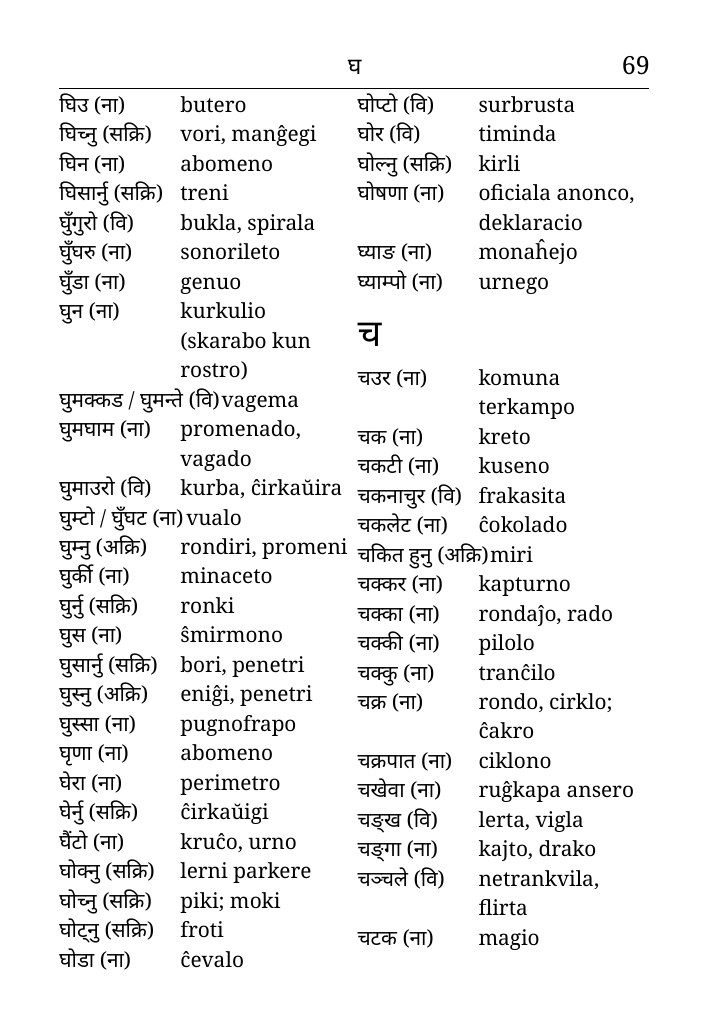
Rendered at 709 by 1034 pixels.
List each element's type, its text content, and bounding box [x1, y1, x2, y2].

text चक्रपात (ना) ciklono [357, 745, 649, 774]
text घुँगुरो (वि) bukla, spirala [59, 207, 351, 236]
text घोर (वि) timinda [357, 118, 649, 148]
text घोच्नु (सक्रि) piki; moki [59, 884, 351, 914]
text चञ्चले (वि) netrankvila, flirta [357, 863, 649, 922]
text घिसार्नु (सक्रि) treni [59, 177, 351, 207]
text घुँघरु (ना) sonorileto [59, 236, 351, 266]
text घुन (ना) kurkulio (skarabo kun rostro) [59, 295, 351, 383]
text चक्का (ना) rondaĵo, rado [357, 597, 649, 627]
text चङ्ख (वि) lerta, vigla [357, 804, 649, 833]
text घोल्नु (सक्रि) kirli [357, 148, 649, 177]
text चउर (ना) komuna terkampo [357, 362, 649, 421]
text घुसार्नु (सक्रि) bori, penetri [59, 649, 351, 678]
text घुम्नु (अक्रि) rondiri, promeni [59, 531, 351, 560]
text घिन (ना) abomeno [59, 148, 351, 177]
text चकलेट (ना) ĉokolado [357, 509, 649, 538]
text घुर्की (ना) minaceto [59, 560, 351, 590]
text घिउ (ना) butero [59, 89, 351, 118]
text घुस्सा (ना) pugnofrapo [59, 708, 351, 737]
text घोक्नु (सक्रि) lerni parkere [59, 855, 351, 884]
subtitle च [357, 313, 649, 362]
text चखेवा (ना) ruĝkapa ansero [357, 774, 649, 804]
text घोट्नु (सक्रि) froti [59, 914, 351, 943]
text चक्र (ना) rondo, cirklo; ĉakro [357, 686, 649, 745]
text घुमघाम (ना) promenado, vagado [59, 413, 351, 472]
text घुम्टो / घुँघट (ना) vualo [59, 501, 351, 531]
text घोप्टो (वि) surbrusta [357, 89, 649, 118]
text चक्कर (ना) kapturno [357, 568, 649, 597]
text चकटी (ना) kuseno [357, 450, 649, 479]
text घोषणा (ना) oficiala anonco, deklaracio [357, 177, 649, 236]
text चकित हुनु (अक्रि) miri [357, 538, 649, 568]
text घिच्नु (सक्रि) vori, manĝegi [59, 118, 351, 148]
text घोडा (ना) ĉevalo [59, 943, 351, 973]
text घ्याङ (ना) monaĥejo [357, 236, 649, 266]
text चकनाचुर (वि) frakasita [357, 479, 649, 509]
text घेर्नु (सक्रि) ĉirkaŭigi [59, 796, 351, 826]
text घुस (ना) ŝmirmono [59, 619, 351, 649]
text घृणा (ना) abomeno [59, 737, 351, 767]
text घ्याम्पो (ना) urnego [357, 266, 649, 295]
text घुमाउरो (वि) kurba, ĉirkaŭira [59, 472, 351, 501]
text चङ्गा (ना) kajto, drako [357, 833, 649, 863]
text घुमक्कड / घुमन्ते (वि) vagema [59, 383, 351, 413]
text चटक (ना) magio [357, 922, 649, 951]
text चक्की (ना) pilolo [357, 627, 649, 656]
text घेरा (ना) perimetro [59, 767, 351, 796]
text चक (ना) kreto [357, 421, 649, 450]
text घुर्नु (सक्रि) ronki [59, 590, 351, 619]
text घैंटो (ना) kruĉo, urno [59, 826, 351, 855]
text चक्कु (ना) tranĉilo [357, 656, 649, 686]
text घुँडा (ना) genuo [59, 266, 351, 295]
text घुस्नु (अक्रि) eniĝi, penetri [59, 678, 351, 708]
